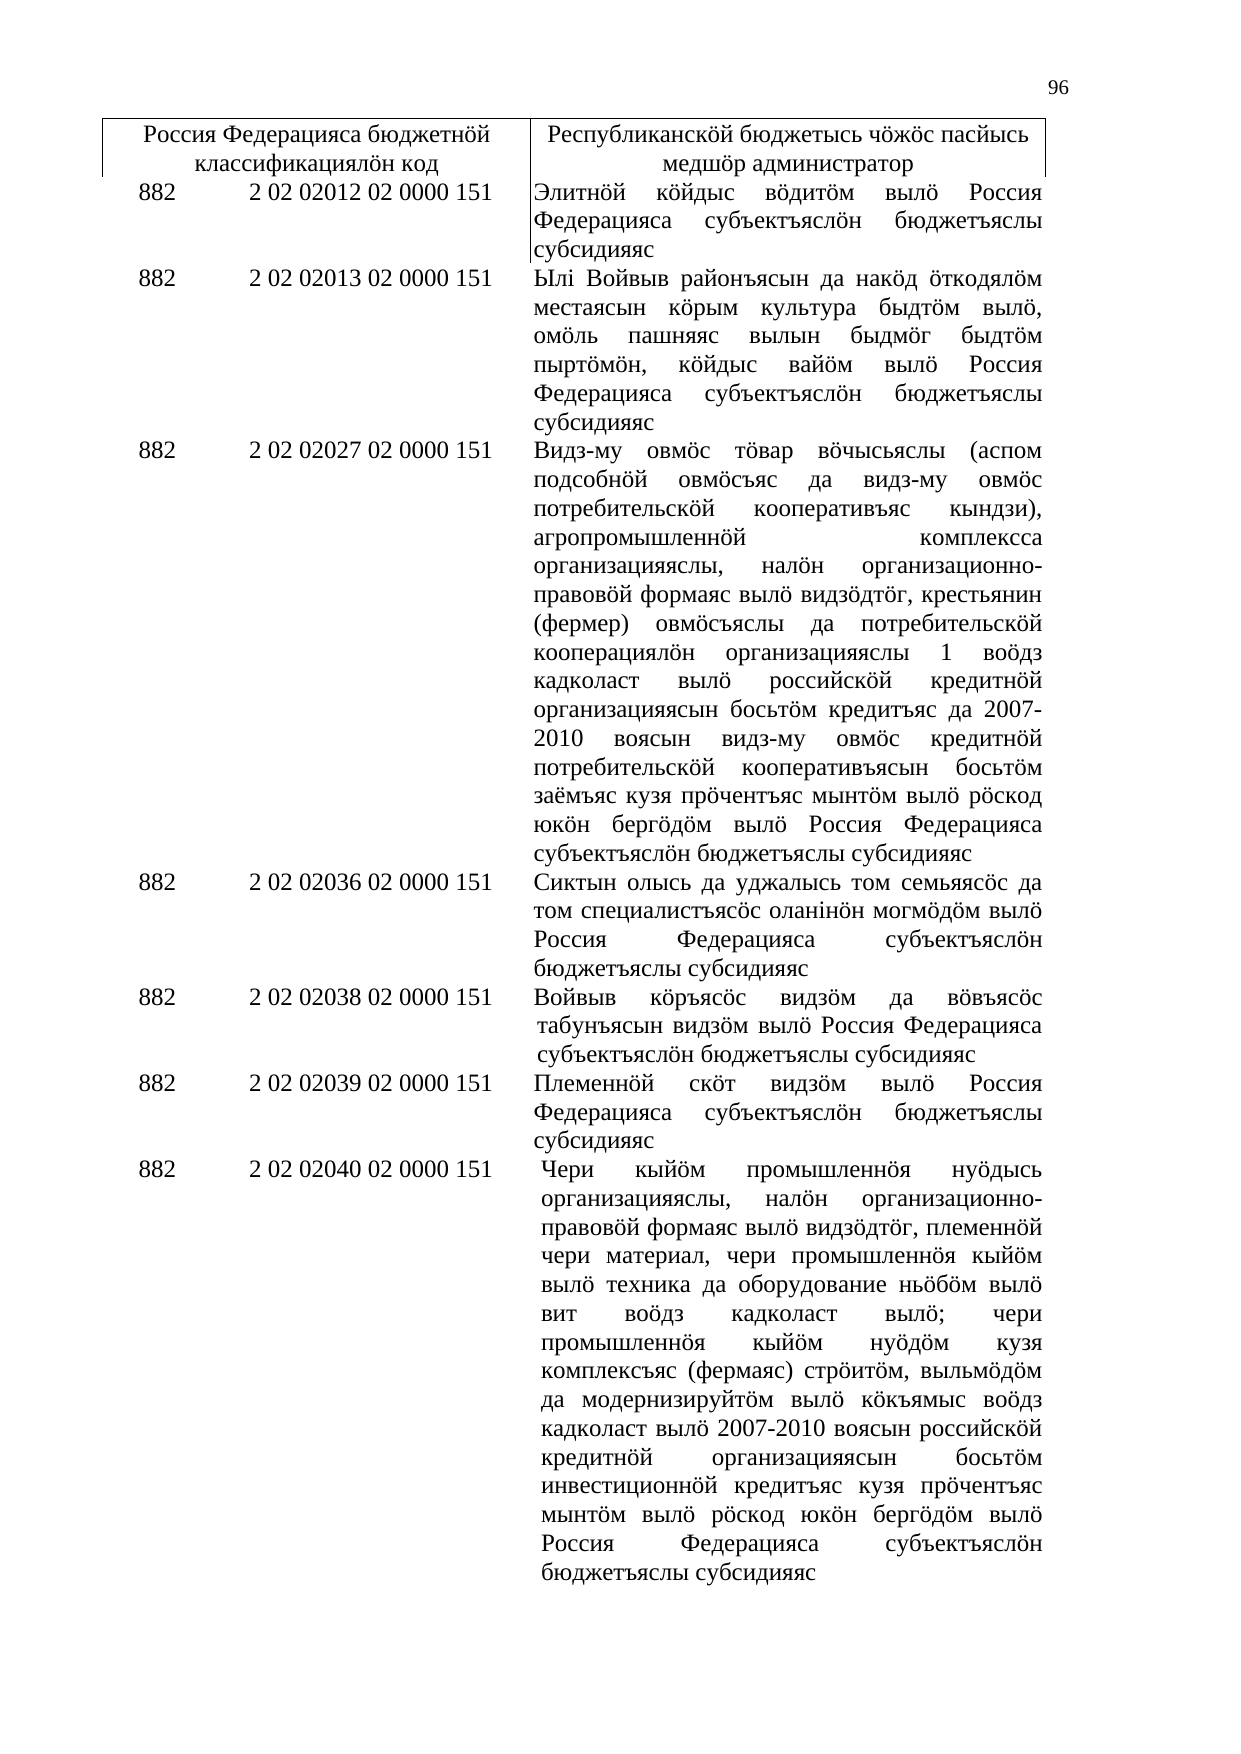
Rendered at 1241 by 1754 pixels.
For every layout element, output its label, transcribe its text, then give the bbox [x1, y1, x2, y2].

table_cell Племеннöй скöт видзöм вылö Россия Федерацияса субъектъяслöн бюджетъяслы субсидияяс [530, 1068, 1046, 1154]
table_cell [1046, 177, 1102, 263]
table_cell [1046, 1154, 1102, 1585]
table_cell [1046, 1068, 1102, 1154]
table_cell 2 02 02040 02 0000 151 [211, 1154, 530, 1585]
table_cell 2 02 02012 02 0000 151 [211, 177, 530, 263]
table_cell 882 [103, 982, 211, 1068]
table_cell Войвыв кöръясöс видзöм да вöвъясöс табунъясын видзöм вылö Россия Федерацияса субъектъяслöн бюджетъяслы субсидияяс [530, 982, 1046, 1068]
table_cell 882 [103, 263, 211, 435]
table_header Россия Федерацияса бюджетнöй классификациялöн код [103, 119, 530, 177]
table_cell Сиктын олысь да уджалысь том семьяясöс да том специалистъясöс оланінöн могмöдöм вылö Россия Федерацияса субъектъяслöн бюджетъяслы субсидияяс [530, 867, 1046, 982]
table_cell 882 [103, 177, 211, 263]
table_cell Ылі Войвыв районъясын да накöд öткодялöм местаясын кöрым культура быдтöм вылö, омöль пашняяс вылын быдмöг быдтöм пыртöмöн, кöйдыс вайöм вылö Россия Федерацияса субъектъяслöн бюджетъяслы субсидияяс [530, 263, 1046, 435]
table_cell 2 02 02036 02 0000 151 [211, 867, 530, 982]
table_cell 882 [103, 435, 211, 867]
table_cell [1046, 867, 1102, 982]
table_cell [1046, 982, 1102, 1068]
table_cell 882 [103, 1154, 211, 1585]
table_cell [1046, 435, 1102, 867]
table_cell Видз-му овмöс тöвар вöчысьяслы (аспом подсобнöй овмöсъяс да видз-му овмöс потребительскöй кооперативъяс кындзи), агропромышленнöй комплексса организацияяслы, налöн организационно-правовöй формаяс вылö видзöдтöг, крестьянин (фермер) овмöсъяслы да потребительскöй кооперациялöн организацияяслы 1 воöдз кадколаст вылö российскöй кредитнöй организацияясын босьтöм кредитъяс да 2007-2010 воясын видз-му овмöс кредитнöй потребительскöй кооперативъясын босьтöм заёмъяс кузя прöчентъяс мынтöм вылö рöскод юкöн бергöдöм вылö Россия Федерацияса субъектъяслöн бюджетъяслы субсидияяс [530, 435, 1046, 867]
table_cell 2 02 02013 02 0000 151 [211, 263, 530, 435]
table_cell 2 02 02039 02 0000 151 [211, 1068, 530, 1154]
table_cell Чери кыйöм промышленнöя нуöдысь организацияяслы, налöн организационно-правовöй формаяс вылö видзöдтöг, племеннöй чери материал, чери промышленнöя кыйöм вылö техника да оборудование ньöбöм вылö вит воöдз кадколаст вылö; чери промышленнöя кыйöм нуöдöм кузя комплексъяс (фермаяс) стрöитöм, выльмöдöм да модернизируйтöм вылö кöкъямыс воöдз кадколаст вылö 2007-2010 воясын российскöй кредитнöй организацияясын босьтöм инвестиционнöй кредитъяс кузя прöчентъяс мынтöм вылö рöскод юкöн бергöдöм вылö Россия Федерацияса субъектъяслöн бюджетъяслы субсидияяс [530, 1154, 1046, 1585]
table_cell 882 [103, 867, 211, 982]
table_cell [1046, 263, 1102, 435]
table_cell 2 02 02027 02 0000 151 [211, 435, 530, 867]
table_cell 2 02 02038 02 0000 151 [211, 982, 530, 1068]
table_cell Элитнöй кöйдыс вöдитöм вылö Россия Федерацияса субъектъяслöн бюджетъяслы субсидияяс [531, 177, 1046, 263]
table_cell 882 [103, 1068, 211, 1154]
table_header [1046, 118, 1102, 177]
table_header Республиканскöй бюджетысь чöжöс пасйысь медшöр администратор [531, 119, 1045, 177]
